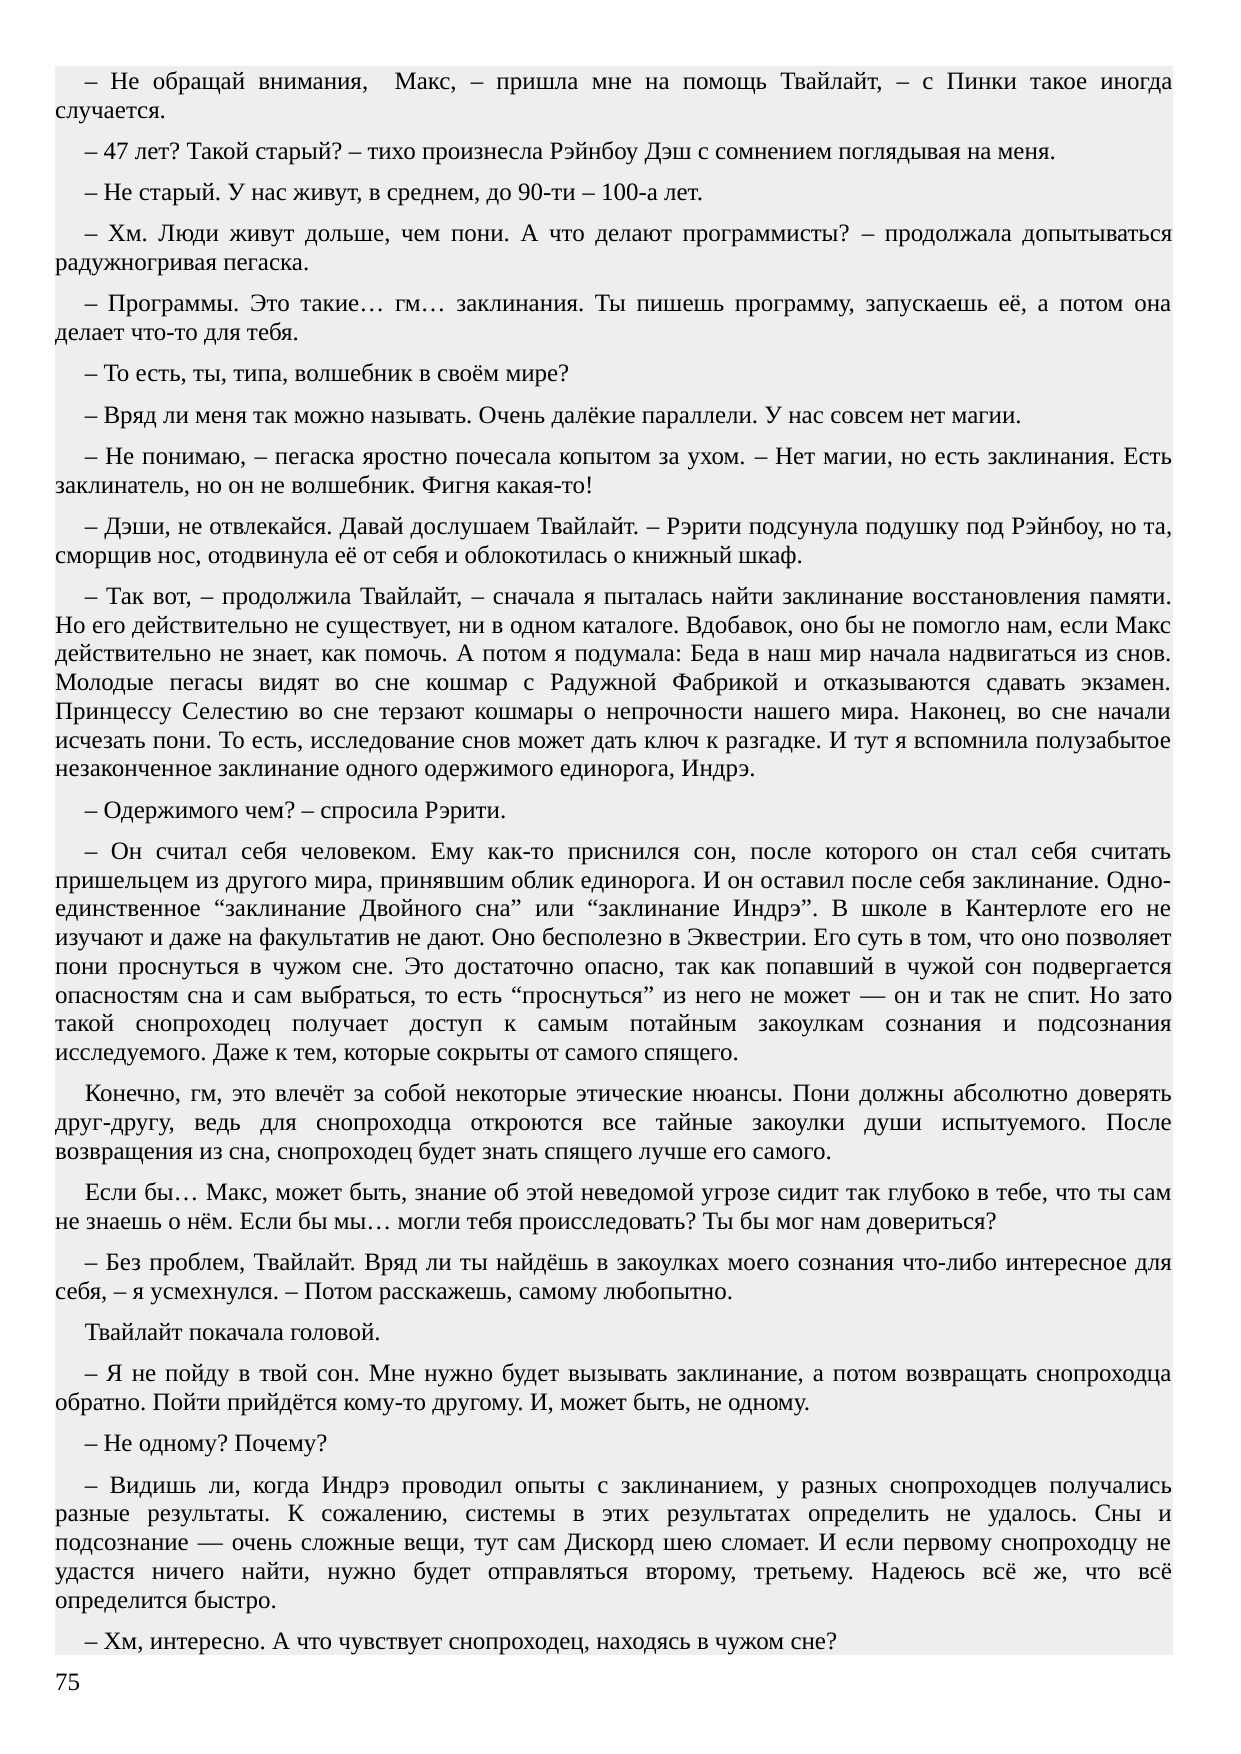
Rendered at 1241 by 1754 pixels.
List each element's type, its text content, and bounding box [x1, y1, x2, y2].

text – Без проблем, Твайлайт. Вряд ли ты найдёшь в закоулках моего сознания что-либо интересное для себя, – я усмехнулся. – Потом расскажешь, самому любопытно. [55, 1247, 1173, 1305]
text – Не понимаю, – пегаска яростно почесала копытом за ухом. – Нет магии, но есть заклинания. Есть заклинатель, но он не волшебник. Фигня какая-то! [55, 441, 1173, 498]
text – Дэши, не отвлекайся. Давай дослушаем Твайлайт. – Рэрити подсунула подушку под Рэйнбоу, но та, сморщив нос, отодвинула её от себя и облокотилась о книжный шкаф. [55, 511, 1173, 568]
text – Не одному? Почему? [55, 1428, 1173, 1457]
text – Он считал себя человеком. Ему как-то приснился сон, после которого он стал себя считать пришельцем из другого мира, принявшим облик единорога. И он оставил после себя заклинание. Одно-единственное “заклинание Двойного сна” или “заклинание Индрэ”. В школе в Кантерлоте его не изучают и даже на факультатив не дают. Оно бесполезно в Эквестрии. Его суть в том, что оно позволяет пони проснуться в чужом сне. Это достаточно опасно, так как попавший в чужой сон подвергается опасностям сна и сам выбраться, то есть “проснуться” из него не может — он и так не спит. Но зато такой снопроходец получает доступ к самым потайным закоулкам сознания и подсознания исследуемого. Даже к тем, которые сокрыты от самого спящего. [55, 836, 1173, 1066]
text – Хм. Люди живут дольше, чем пони. А что делают программисты? – продолжала допытываться радужногривая пегаска. [55, 218, 1173, 276]
text Если бы… Макс, может быть, знание об этой неведомой угрозе сидит так глубоко в тебе, что ты сам не знаешь о нём. Если бы мы… могли тебя происследовать? Ты бы мог нам довериться? [55, 1177, 1173, 1235]
text – Видишь ли, когда Индрэ проводил опыты с заклинанием, у разных снопроходцев получались разные результаты. К сожалению, системы в этих результатах определить не удалось. Сны и подсознание — очень сложные вещи, тут сам Дискорд шею сломает. И если первому снопроходцу не удастся ничего найти, нужно будет отправляться второму, третьему. Надеюсь всё же, что всё определится быстро. [55, 1470, 1173, 1613]
text – Я не пойду в твой сон. Мне нужно будет вызывать заклинание, а потом возвращать снопроходца обратно. Пойти прийдётся кому-то другому. И, может быть, не одному. [55, 1358, 1173, 1416]
text – Программы. Это такие… гм… заклинания. Ты пишешь программу, запускаешь её, а потом она делает что-то для тебя. [55, 288, 1173, 346]
text – Хм, интересно. А что чувствует снопроходец, находясь в чужом сне? [55, 1626, 1173, 1655]
text – Так вот, – продолжила Твайлайт, – сначала я пыталась найти заклинание восстановления памяти. Но его действительно не существует, ни в одном каталоге. Вдобавок, оно бы не помогло нам, если Макс действительно не знает, как помочь. А потом я подумала: Беда в наш мир начала надвигаться из снов. Молодые пегасы видят во сне кошмар с Радужной Фабрикой и отказываются сдавать экзамен. Принцессу Селестию во сне терзают кошмары о непрочности нашего мира. Наконец, во сне начали исчезать пони. То есть, исследование снов может дать ключ к разгадке. И тут я вспомнила полузабытое незаконченное заклинание одного одержимого единорога, Индрэ. [55, 581, 1173, 782]
text – Не обращай внимания, Макс, – пришла мне на помощь Твайлайт, – с Пинки такое иногда случается. [55, 66, 1173, 123]
text Конечно, гм, это влечёт за собой некоторые этические нюансы. Пони должны абсолютно доверять друг-другу, ведь для снопроходца откроются все тайные закоулки души испытуемого. После возвращения из сна, снопроходец будет знать спящего лучше его самого. [55, 1078, 1173, 1165]
text – То есть, ты, типа, волшебник в своём мире? [55, 358, 1173, 387]
text – Вряд ли меня так можно называть. Очень далёкие параллели. У нас совсем нет магии. [55, 400, 1173, 428]
text – 47 лет? Такой старый? – тихо произнесла Рэйнбоу Дэш с сомнением поглядывая на меня. [55, 136, 1173, 165]
text Твайлайт покачала головой. [55, 1317, 1173, 1346]
text – Одержимого чем? – спросила Рэрити. [55, 795, 1173, 823]
text – Не старый. У нас живут, в среднем, до 90-ти – 100-а лет. [55, 177, 1173, 206]
